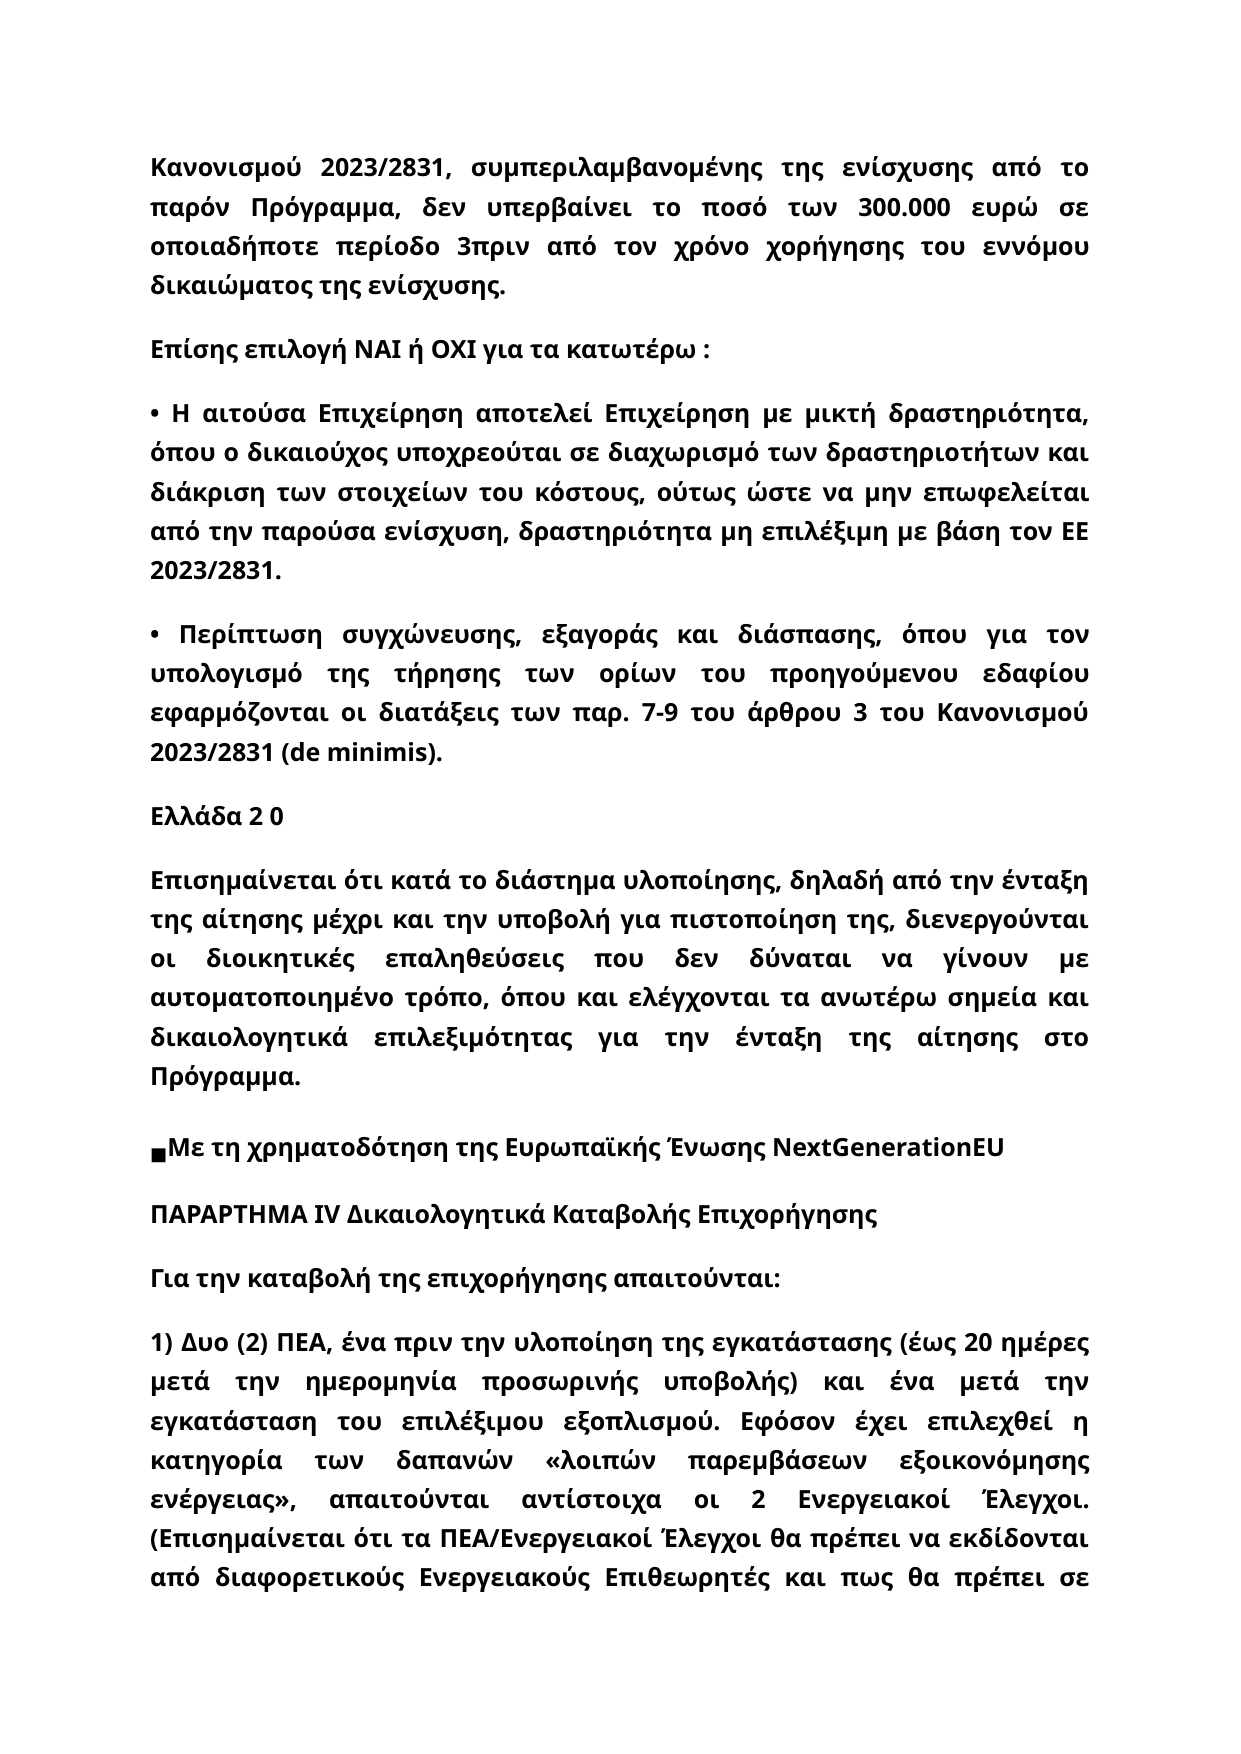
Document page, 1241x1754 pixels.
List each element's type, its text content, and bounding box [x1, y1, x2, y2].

text Ελλάδα 2 0 [150, 798, 1090, 832]
text Επισημαίνεται ότι κατά το διάστημα υλοποίησης, δηλαδή από την ένταξη της αίτησης μέχρι και την υποβολή για πιστοποίηση της, διενεργούνται οι διοικητικές επαληθεύσεις που δεν δύναται να γίνουν με αυτοματοποιημένο τρόπο, όπου και ελέγχονται τα ανωτέρω σημεία και δικαιολογητικά επιλεξιμότητας για την ένταξη της αίτησης στο Πρόγραμμα. [150, 862, 1090, 1092]
text 1) Δυο (2) ΠΕΑ, ένα πριν την υλοποίηση της εγκατάστασης (έως 20 ημέρες μετά την ημερομηνία προσωρινής υποβολής) και ένα μετά την εγκατάσταση του επιλέξιμου εξοπλισμού. Εφόσον έχει επιλεχθεί η κατηγορία των δαπανών «λοιπών παρεμβάσεων εξοικονόμησης ενέργειας», απαιτούνται αντίστοιχα οι 2 Ενεργειακοί Έλεγχοι. (Επισημαίνεται ότι τα ΠΕΑ/Ενεργειακοί Έλεγχοι θα πρέπει να εκδίδονται από διαφορετικούς Ενεργειακούς Επιθεωρητές και πως θα πρέπει σε [150, 1325, 1090, 1594]
text • Περίπτωση συγχώνευσης, εξαγοράς και διάσπασης, όπου για τον υπολογισμό της τήρησης των ορίων του προηγούμενου εδαφίου εφαρμόζονται οι διατάξεις των παρ. 7-9 του άρθρου 3 του Κανονισμού 2023/2831 (de minimis). [150, 617, 1090, 768]
text Επίσης επιλογή ΝΑΙ ή ΟΧΙ για τα κατωτέρω : [150, 332, 1090, 366]
text ■Με τη χρηματοδότηση της Ευρωπαϊκής Ένωσης NextGenerationEU [150, 1122, 1090, 1165]
text Για την καταβολή της επιχορήγησης απαιτούνται: [150, 1261, 1090, 1295]
text • Η αιτούσα Επιχείρηση αποτελεί Επιχείρηση με μικτή δραστηριότητα, όπου ο δικαιούχος υποχρεούται σε διαχωρισμό των δραστηριοτήτων και διάκριση των στοιχείων του κόστους, ούτως ώστε να μην επωφελείται από την παρούσα ενίσχυση, δραστηριότητα μη επιλέξιμη με βάση τον ΕΕ 2023/2831. [150, 396, 1090, 587]
text ΠΑΡΑΡΤΗΜΑ IV Δικαιολογητικά Καταβολής Επιχορήγησης [150, 1196, 1090, 1231]
text Κανονισμού 2023/2831, συμπεριλαμβανομένης της ενίσχυσης από το παρόν Πρόγραμμα, δεν υπερβαίνει το ποσό των 300.000 ευρώ σε οποιαδήποτε περίοδο 3πριν από τον χρόνο χορήγησης του εννόμου δικαιώματος της ενίσχυσης. [150, 150, 1090, 302]
